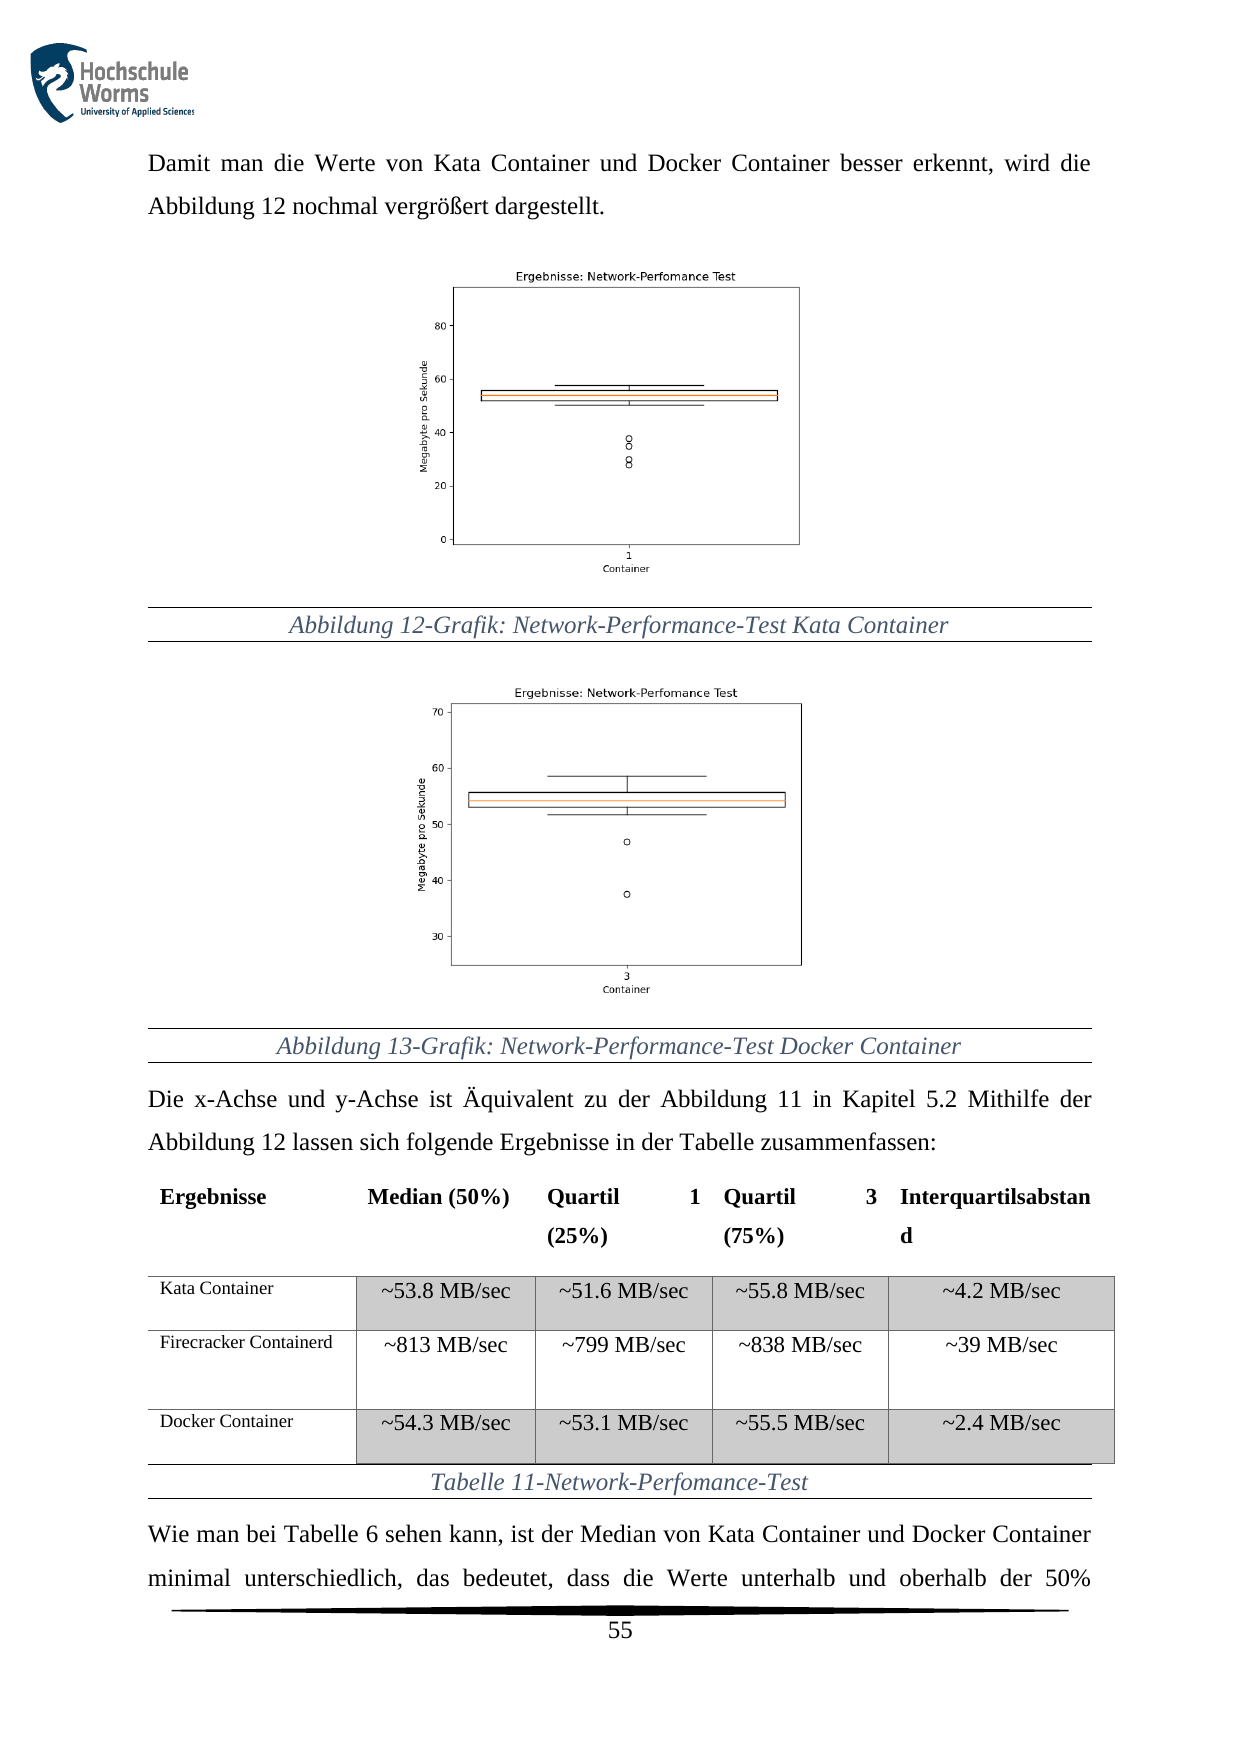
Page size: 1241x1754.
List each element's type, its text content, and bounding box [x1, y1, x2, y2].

table_cell ~799 MB/sec [536, 1331, 712, 1408]
table_cell ~53.1 MB/sec [536, 1410, 712, 1463]
text Die x-Achse und y-Achse ist Äquivalent zu der Abbildung 11 in Kapitel 5.2 Mithilfe der Abbildung 12 lassen sich folgende Ergebnisse in der Tabelle zusammenfassen: [148, 1084, 1092, 1156]
table_cell ~55.8 MB/sec [713, 1277, 888, 1330]
table_cell ~39 MB/sec [889, 1331, 1114, 1408]
table_cell Docker Container [148, 1410, 356, 1463]
table_header Ergebnisse [148, 1183, 356, 1276]
text Abbildung 12-Grafik: Network-Performance-Test Kata Container [148, 608, 1092, 641]
table_cell ~53.8 MB/sec [357, 1277, 535, 1330]
table_cell ~55.5 MB/sec [713, 1410, 888, 1463]
text Wie man bei Tabelle 6 sehen kann, ist der Median von Kata Container und Docker Container minimal unterschiedlich, das bedeutet, dass die Werte unterhalb und oberhalb der 50% [148, 1519, 1092, 1591]
table_cell ~2.4 MB/sec [889, 1410, 1114, 1463]
table_cell ~813 MB/sec [357, 1331, 535, 1408]
table_header Quartil 1 (25%) [536, 1183, 712, 1276]
table_cell ~51.6 MB/sec [536, 1277, 712, 1330]
table_header Quartil 3 (75%) [712, 1183, 888, 1276]
text Abbildung 13-Grafik: Network-Performance-Test Docker Container [148, 1029, 1092, 1062]
table_cell Firecracker Containerd [148, 1331, 356, 1408]
table_cell ~4.2 MB/sec [889, 1277, 1114, 1330]
text Tabelle 11-Network-Perfomance-Test [148, 1465, 1092, 1498]
table_header Interquartilsabstand [889, 1183, 1115, 1276]
table_header Median (50%) [356, 1183, 536, 1276]
table_cell ~54.3 MB/sec [357, 1410, 535, 1463]
table_cell Kata Container [148, 1277, 356, 1330]
table_cell ~838 MB/sec [713, 1331, 888, 1408]
text Damit man die Werte von Kata Container und Docker Container besser erkennt, wird die Abbildung 12 nochmal vergrößert dargestellt. [148, 148, 1092, 219]
